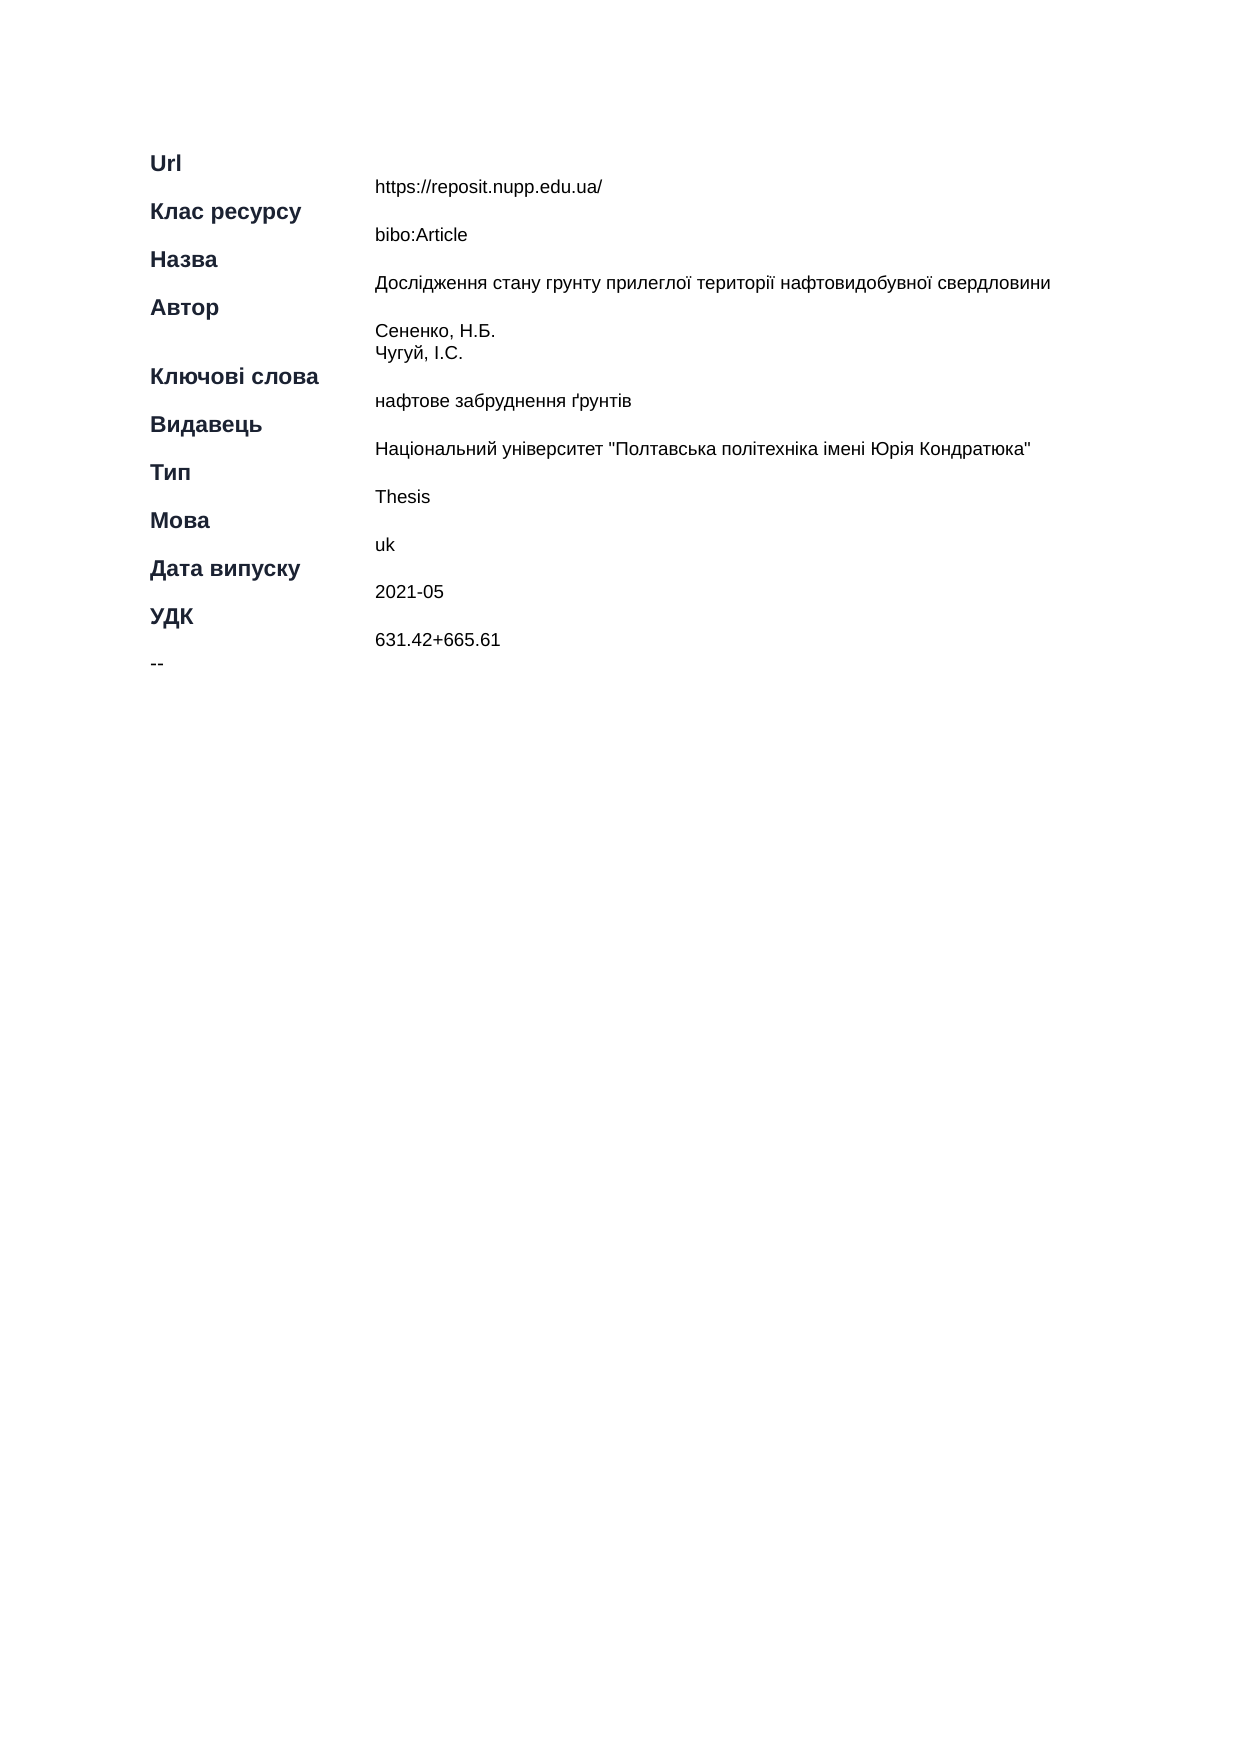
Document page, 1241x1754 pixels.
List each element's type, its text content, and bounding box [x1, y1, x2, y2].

text uk [375, 533, 1090, 555]
text Url [150, 150, 1090, 176]
text https://reposit.nupp.edu.ua/ [375, 176, 1090, 198]
text УДК [150, 603, 1090, 629]
text bibo:Article [375, 224, 1090, 246]
text нафтове забруднення ґрунтів [375, 389, 1090, 411]
text Автор [150, 294, 1090, 320]
text Сененко, Н.Б. [375, 320, 1090, 342]
text Назва [150, 246, 1090, 272]
text Дата випуску [150, 555, 1090, 581]
text Національний університет "Полтавська політехніка імені Юрія Кондратюка" [375, 437, 1090, 459]
text Видавець [150, 411, 1090, 437]
text Мова [150, 507, 1090, 533]
text Thesis [375, 485, 1090, 507]
text -- [150, 651, 1090, 675]
text 631.42+665.61 [375, 629, 1090, 651]
text Чугуй, І.С. [375, 342, 1090, 363]
text Тип [150, 459, 1090, 485]
text Ключові слова [150, 363, 1090, 389]
text 2021-05 [375, 581, 1090, 603]
text Клас ресурсу [150, 198, 1090, 224]
text Дослідження стану грунту прилеглої території нафтовидобувної свердловини [375, 272, 1090, 294]
